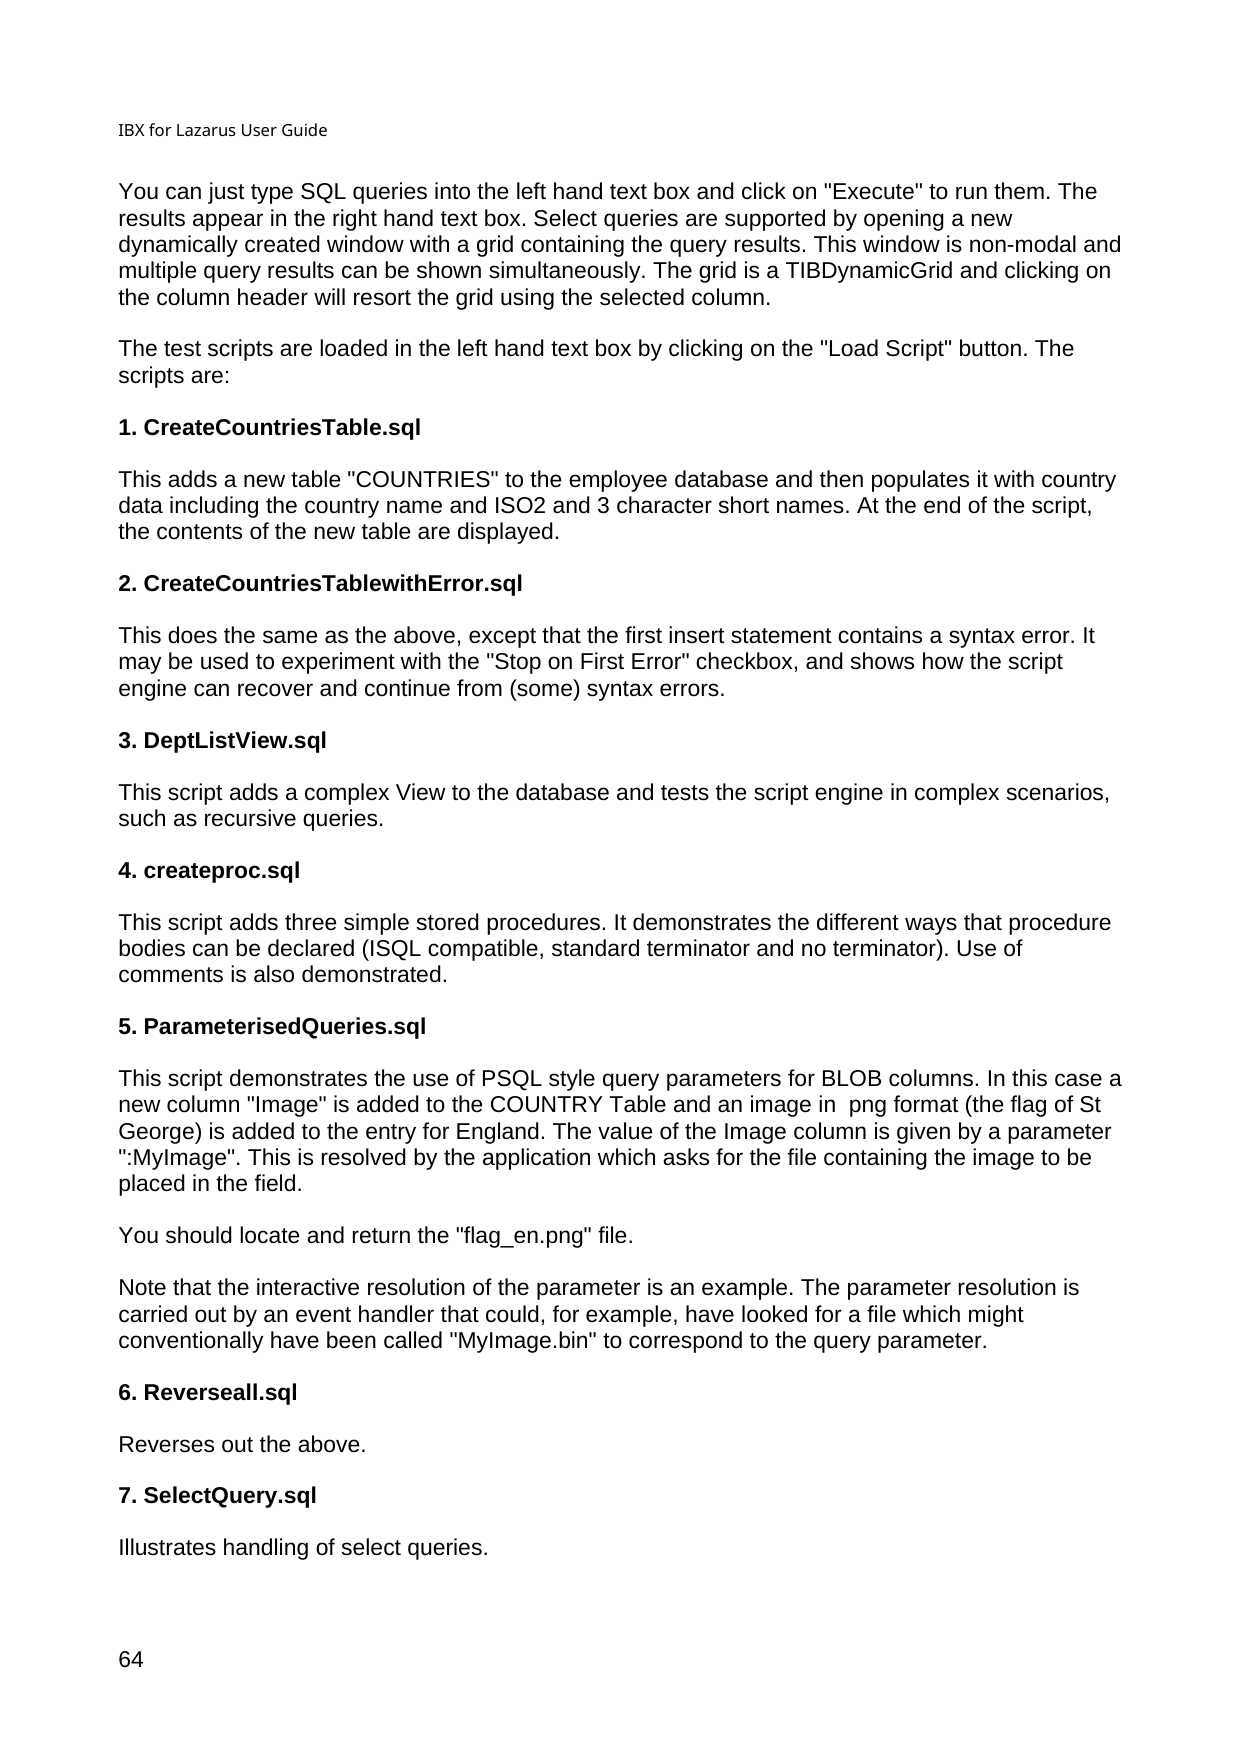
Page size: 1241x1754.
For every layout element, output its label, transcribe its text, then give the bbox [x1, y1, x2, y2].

text 2. CreateCountriesTablewithError.sql [118, 570, 1122, 596]
text 5. ParameterisedQueries.sql [118, 1013, 1122, 1039]
text This adds a new table "COUNTRIES" to the employee database and then populates it with country data including the country name and ISO2 and 3 character short names. At the end of the script, the contents of the new table are displayed. [118, 466, 1122, 544]
text This script adds three simple stored procedures. It demonstrates the different ways that procedure bodies can be declared (ISQL compatible, standard terminator and no terminator). Use of comments is also demonstrated. [118, 908, 1122, 988]
text 4. createproc.sql [118, 857, 1122, 883]
text 6. Reverseall.sql [118, 1379, 1122, 1405]
text This script adds a complex View to the database and tests the script engine in complex scenarios, such as recursive queries. [118, 778, 1122, 831]
text The test scripts are loaded in the left hand text box by clicking on the "Load Script" button. The scripts are: [118, 335, 1122, 388]
text You should locate and return the "flag_en.png" file. [118, 1222, 1122, 1249]
text This does the same as the above, except that the first insert statement contains a syntax error. It may be used to experiment with the "Stop on First Error" checkbox, and shows how the script engine can recover and continue from (some) syntax errors. [118, 622, 1122, 701]
text You can just type SQL queries into the left hand text box and click on "Execute" to run them. The results appear in the right hand text box. Select queries are supported by opening a new dynamically created window with a grid containing the query results. This window is non-modal and multiple query results can be shown simultaneously. The grid is a TIBDynamicGrid and clicking on the column header will resort the grid using the selected column. [118, 178, 1122, 310]
text Illustrates handling of select queries. [118, 1534, 1122, 1561]
text Reverses out the above. [118, 1431, 1122, 1457]
text This script demonstrates the use of PSQL style query parameters for BLOB columns. In this case a new column "Image" is added to the COUNTRY Table and an image in png format (the flag of St George) is added to the entry for England. The value of the Image column is given by a parameter ":MyImage". This is resolved by the application which asks for the file containing the image to be placed in the field. [118, 1065, 1122, 1197]
text 7. SelectQuery.sql [118, 1482, 1122, 1509]
text 1. CreateCountriesTable.sql [118, 414, 1122, 440]
text Note that the interactive resolution of the parameter is an example. The parameter resolution is carried out by an event handler that could, for example, have looked for a file which might conventionally have been called "MyImage.bin" to correspond to the query parameter. [118, 1274, 1122, 1353]
text 3. DeptListView.sql [118, 727, 1122, 753]
